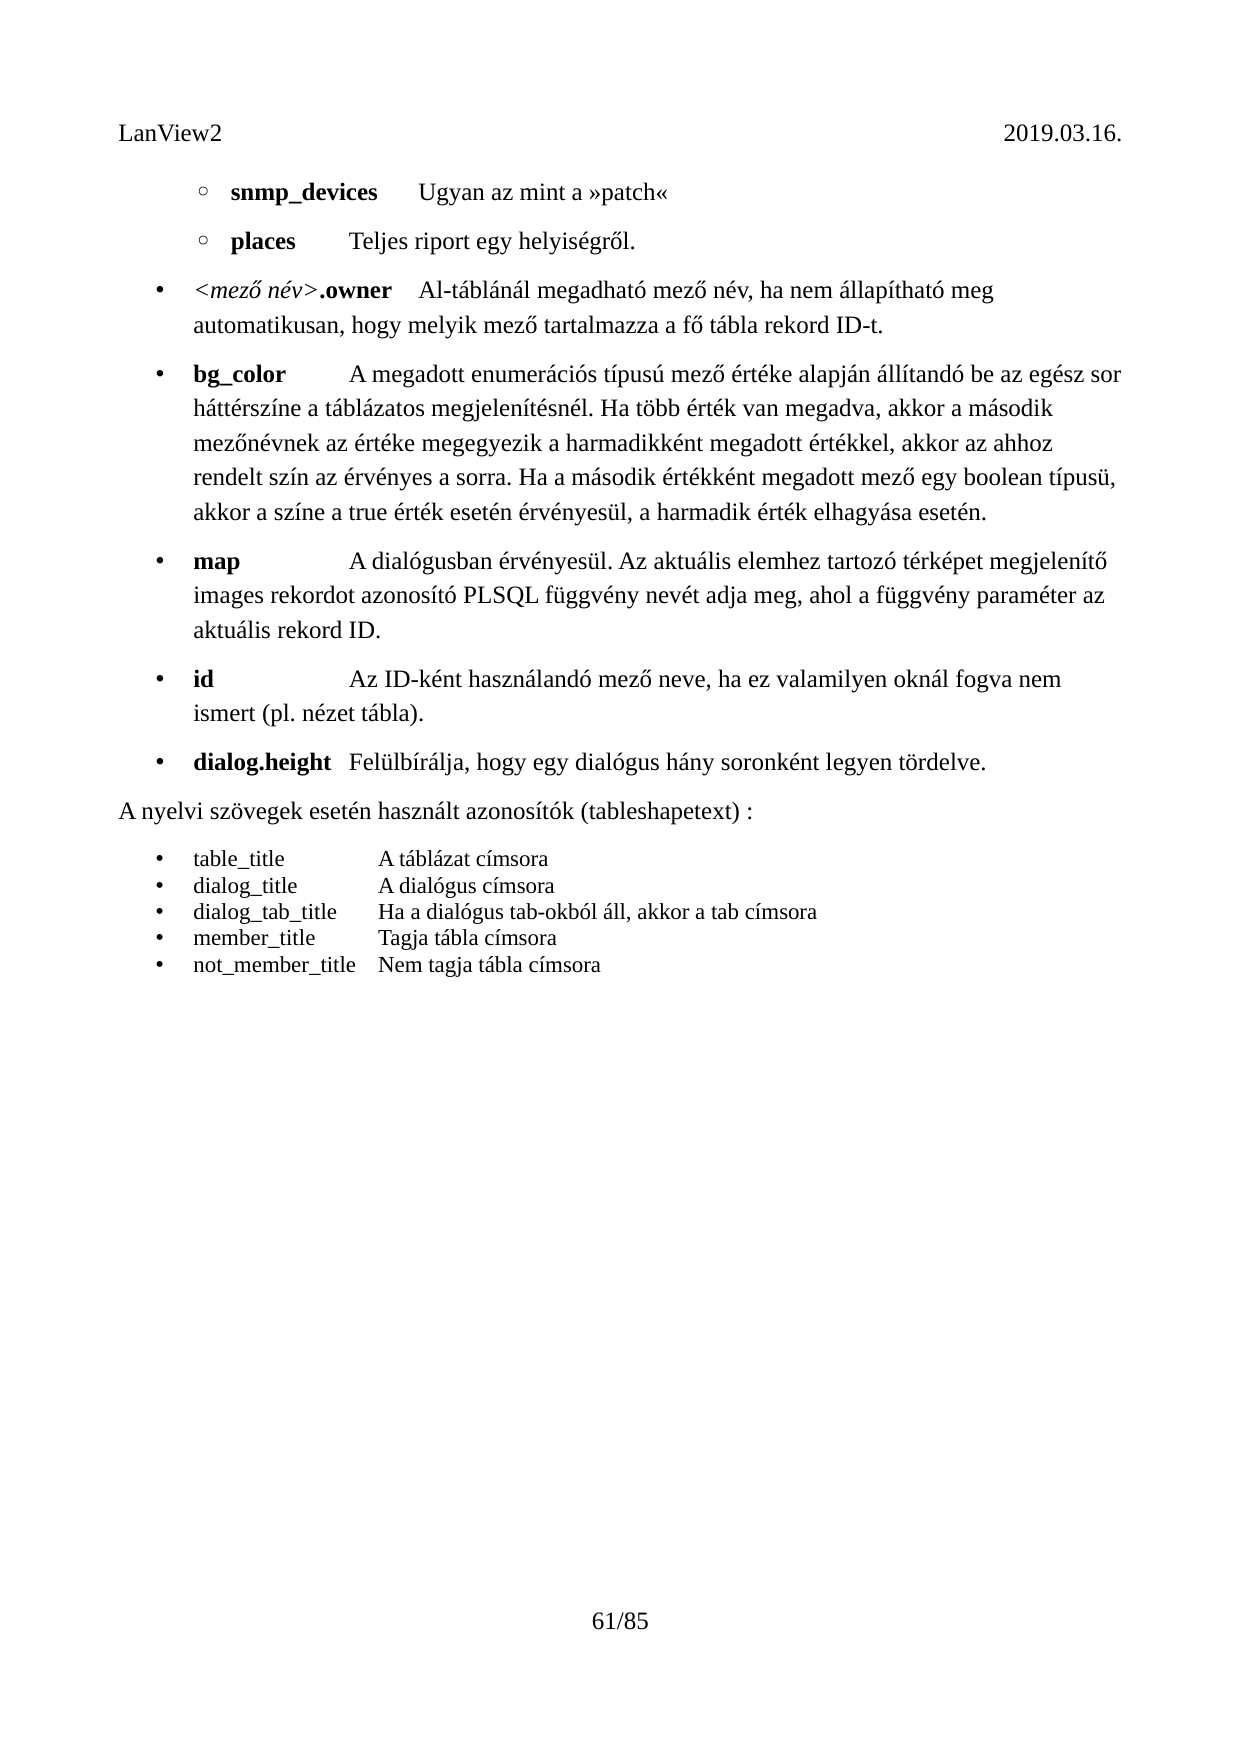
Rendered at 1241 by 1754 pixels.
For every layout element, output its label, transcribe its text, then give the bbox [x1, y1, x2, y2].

list snmp_devices Ugyan az mint a »patch« [193, 177, 1122, 206]
list map A dialógusban érvényesül. Az aktuális elemhez tartozó térképet megjelenítő images rekordot azonosító PLSQL függvény nevét adja meg, ahol a függvény paraméter az aktuális rekord ID. [156, 546, 1122, 643]
list id Az ID-ként használandó mező neve, ha ez valamilyen oknál fogva nem ismert (pl. nézet tábla). [156, 664, 1122, 727]
list dialog_tab_title Ha a dialógus tab-okból áll, akkor a tab címsora [156, 898, 1122, 924]
text A nyelvi szövegek esetén használt azonosítók (tableshapetext) : [118, 796, 1122, 825]
list <mező név>.owner Al-táblánál megadható mező név, ha nem állapítható meg automatikusan, hogy melyik mező tartalmazza a fő tábla rekord ID-t. [156, 275, 1122, 338]
list bg_color A megadott enumerációs típusú mező értéke alapján állítandó be az egész sor háttérszíne a táblázatos megjelenítésnél. Ha több érték van megadva, akkor a második mezőnévnek az értéke megegyezik a harmadikként megadott értékkel, akkor az ahhoz rendelt szín az érvényes a sorra. Ha a második értékként megadott mező egy boolean típusü, akkor a színe a true érték esetén érvényesül, a harmadik érték elhagyása esetén. [156, 359, 1122, 525]
list dialog_title A dialógus címsora [156, 872, 1122, 898]
list member_title Tagja tábla címsora [156, 924, 1122, 951]
list not_member_title Nem tagja tábla címsora [156, 951, 1122, 977]
list dialog.height Felülbírálja, hogy egy dialógus hány soronként legyen tördelve. [156, 747, 1122, 776]
list table_title A táblázat címsora [156, 845, 1122, 872]
list places Teljes riport egy helyiségről. [193, 226, 1122, 255]
